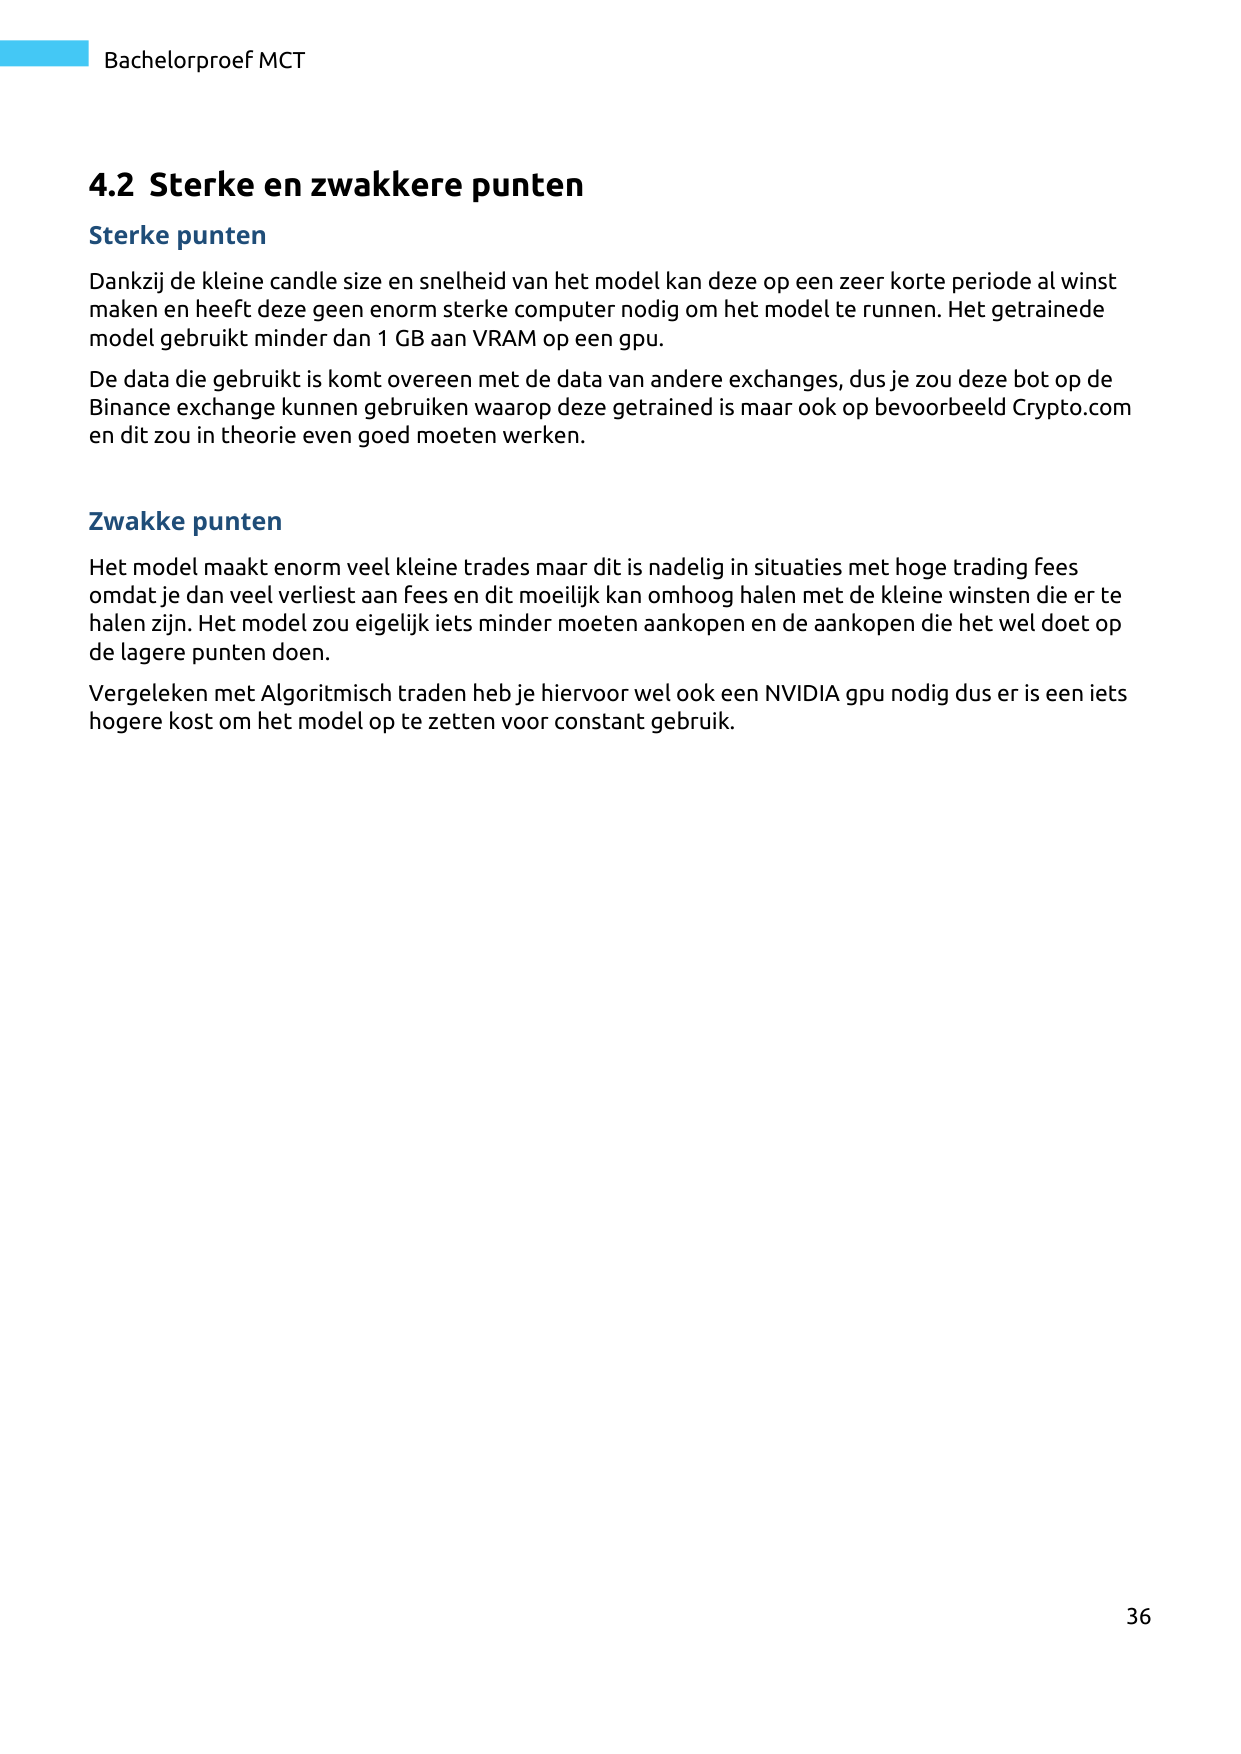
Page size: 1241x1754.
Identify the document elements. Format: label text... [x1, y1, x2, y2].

text De data die gebruikt is komt overeen met de data van andere exchanges, dus je zou deze bot op de Binance exchange kunnen gebruiken waarop deze getrained is maar ook op bevoorbeeld Crypto.com en dit zou in theorie even goed moeten werken. [89, 365, 1152, 448]
subtitle Zwakke punten [89, 504, 1152, 538]
subtitle Sterke en zwakkere punten [89, 164, 1152, 202]
subtitle Sterke punten [89, 218, 1152, 252]
text Vergeleken met Algoritmisch traden heb je hiervoor wel ook een NVIDIA gpu nodig dus er is een iets hogere kost om het model op te zetten voor constant gebruik. [89, 679, 1152, 734]
text Het model maakt enorm veel kleine trades maar dit is nadelig in situaties met hoge trading fees omdat je dan veel verliest aan fees en dit moeilijk kan omhoog halen met de kleine winsten die er te halen zijn. Het model zou eigelijk iets minder moeten aankopen en de aankopen die het wel doet op de lagere punten doen. [89, 553, 1152, 665]
text Dankzij de kleine candle size en snelheid van het model kan deze op een zeer korte periode al winst maken en heeft deze geen enorm sterke computer nodig om het model te runnen. Het getrainede model gebruikt minder dan 1 GB aan VRAM op een gpu. [89, 267, 1152, 350]
